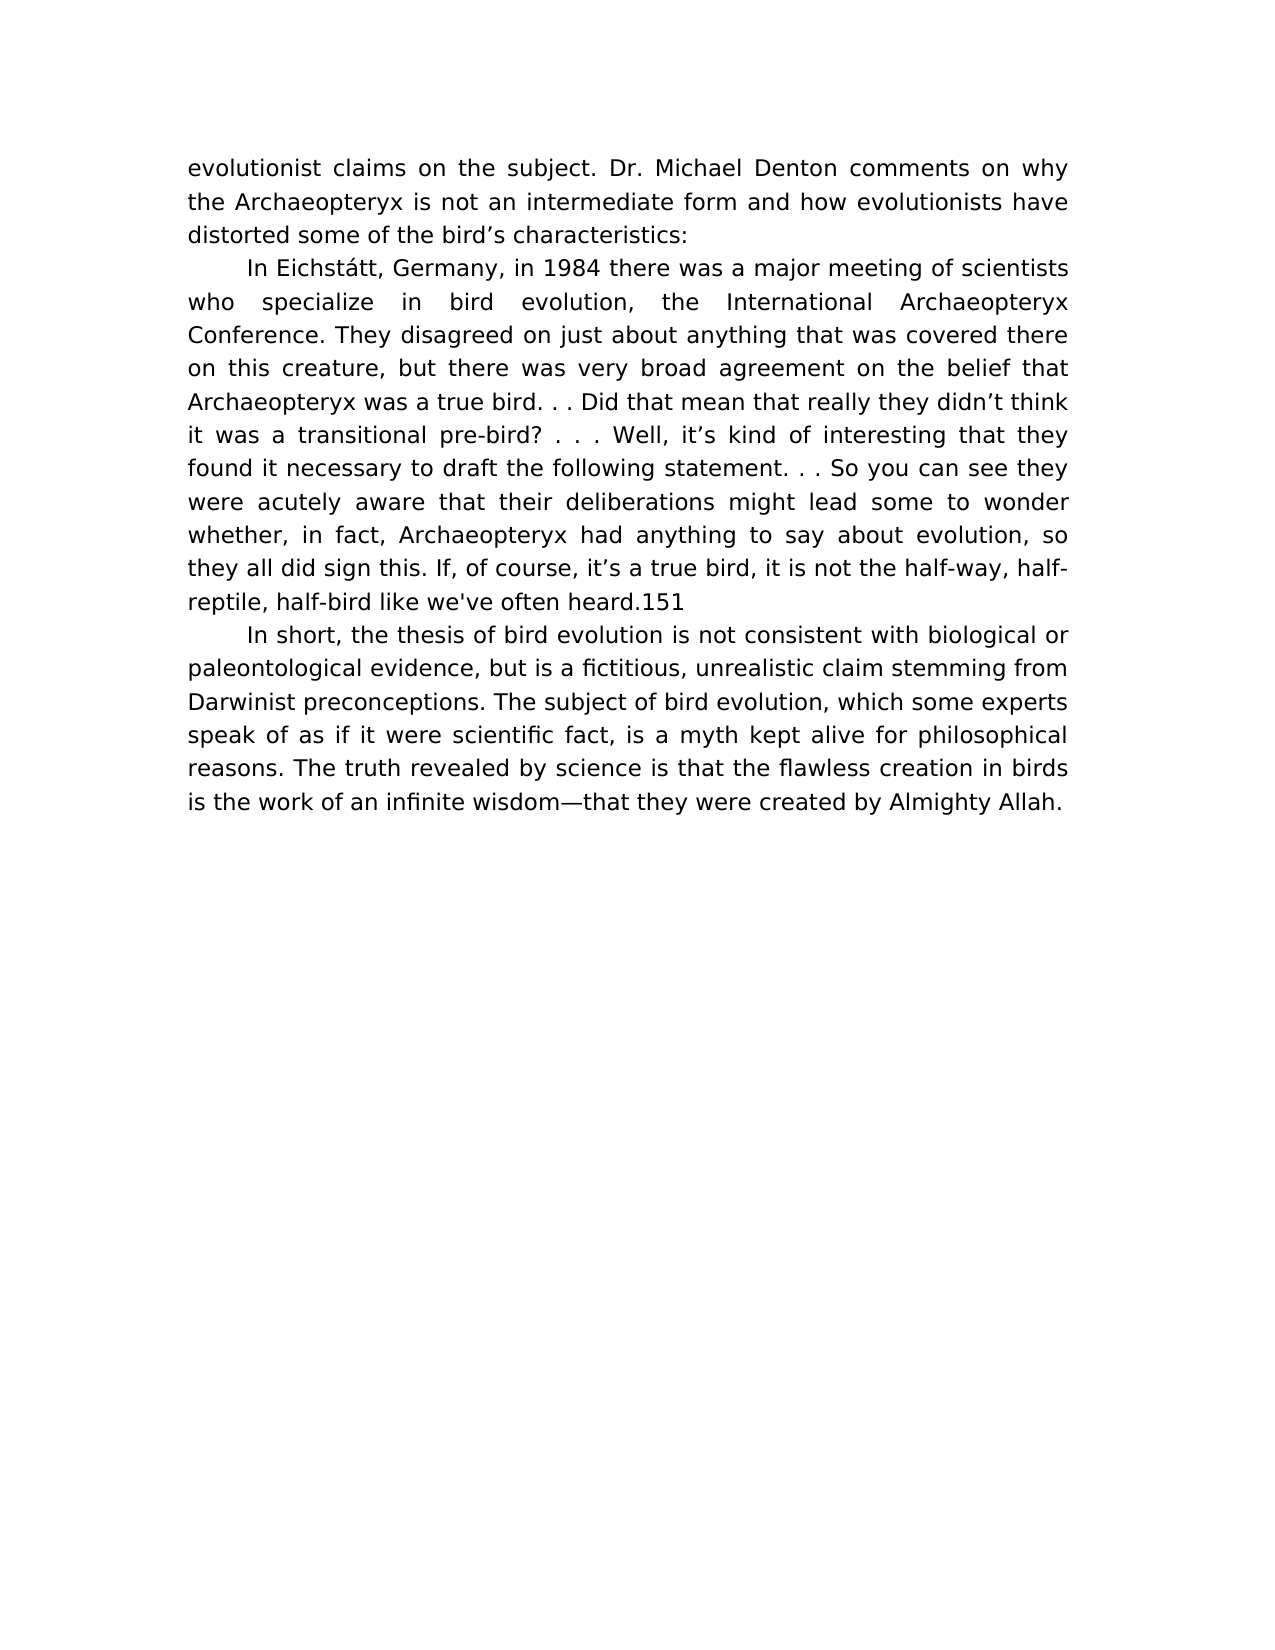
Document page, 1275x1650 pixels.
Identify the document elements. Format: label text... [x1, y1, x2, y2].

text evolutionist claims on the subject. Dr. Michael Denton comments on why the Archaeopteryx is not an intermediate form and how evolutionists have distorted some of the bird’s characteristics: [187, 150, 1070, 250]
text In short, the thesis of bird evolution is not consistent with biological or paleontological evidence, but is a fictitious, unrealistic claim stemming from Darwinist preconceptions. The subject of bird evolution, which some experts speak of as if it were scientific fact, is a myth kept alive for philosophical reasons. The truth revealed by science is that the flawless creation in birds is the work of an infinite wisdom—that they were created by Almighty Allah. [187, 617, 1070, 817]
text In Eichstátt, Germany, in 1984 there was a major meeting of scientists who specialize in bird evolution, the International Archaeopteryx Conference. They disagreed on just about anything that was covered there on this creature, but there was very broad agreement on the belief that Archaeopteryx was a true bird. . . Did that mean that really they didn’t think it was a transitional pre-bird? . . . Well, it’s kind of interesting that they found it necessary to draft the following statement. . . So you can see they were acutely aware that their deliberations might lead some to wonder whether, in fact, Archaeopteryx had anything to say about evolution, so they all did sign this. If, of course, it’s a true bird, it is not the half-way, half-reptile, half-bird like we've often heard.151 [187, 250, 1070, 617]
